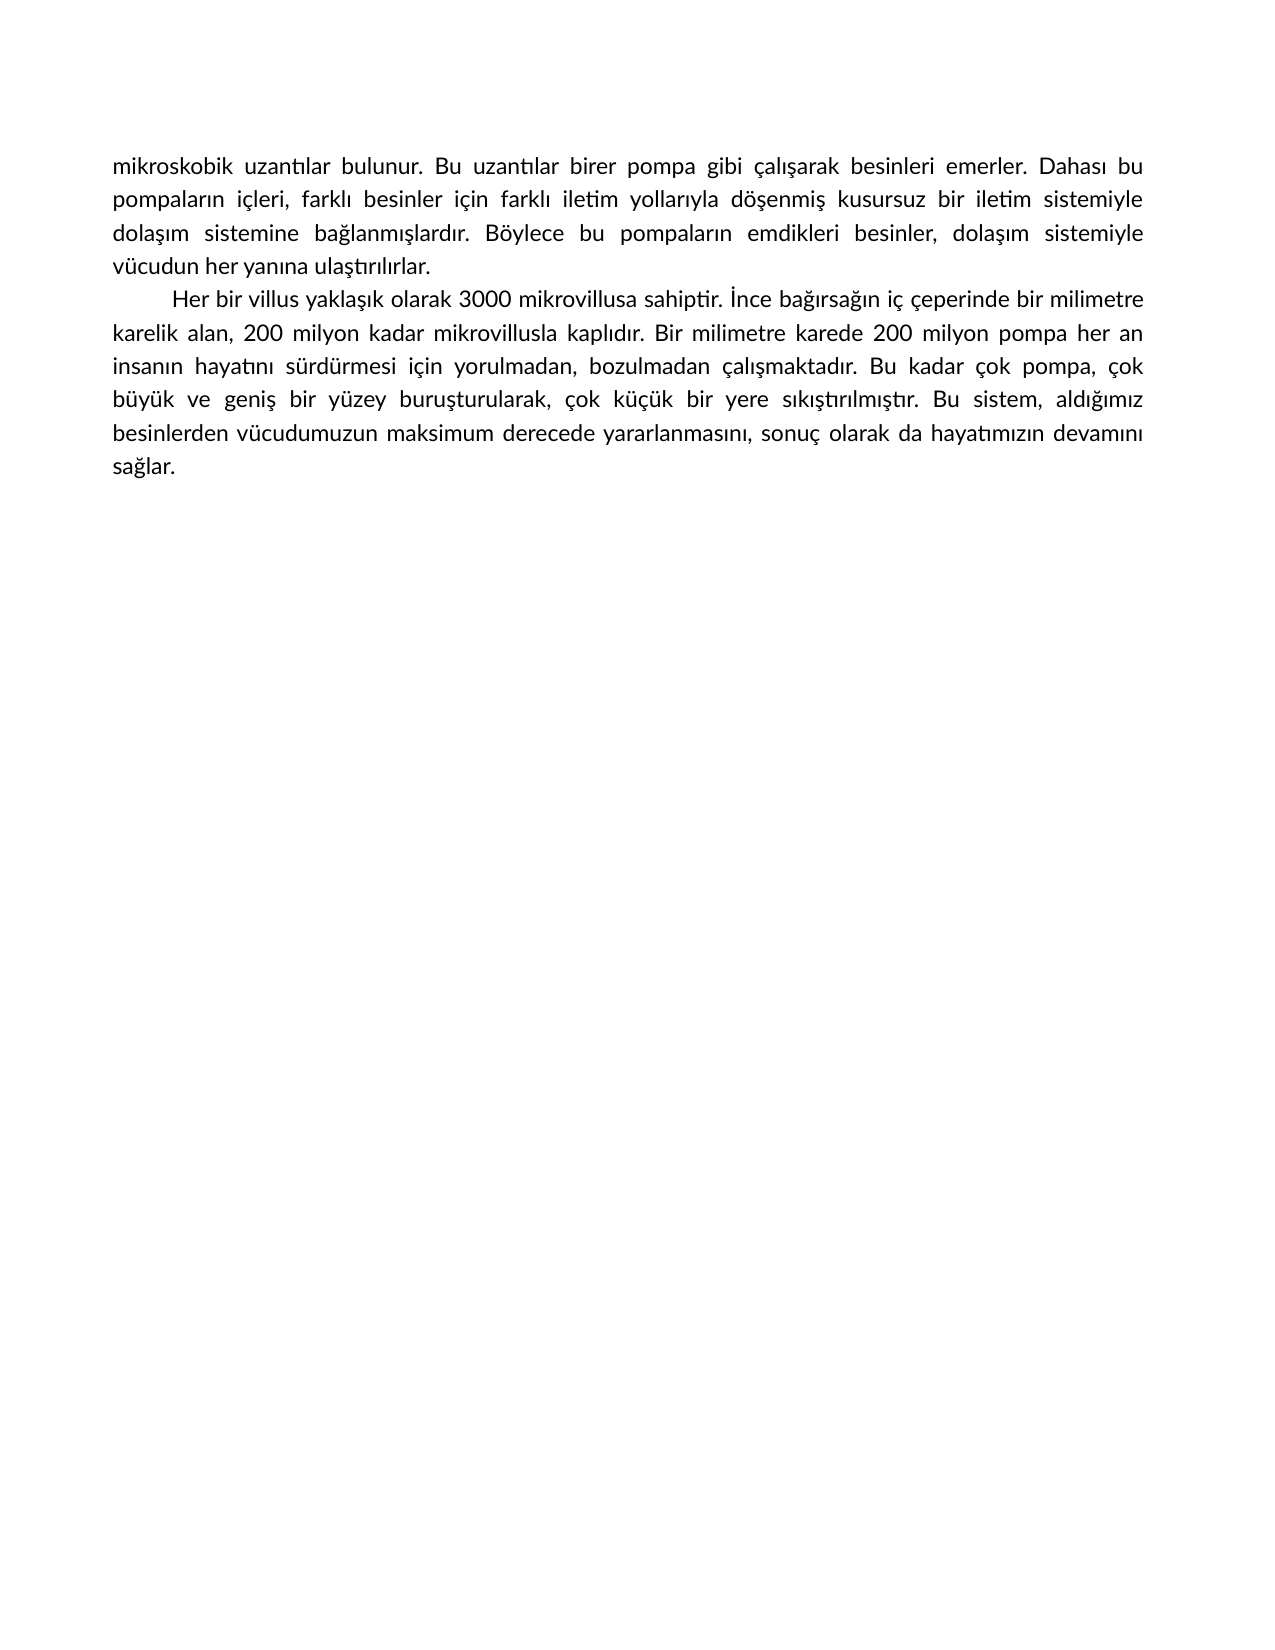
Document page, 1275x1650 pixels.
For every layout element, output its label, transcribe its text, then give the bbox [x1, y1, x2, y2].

text Her bir villus yaklaşık olarak 3000 mikrovillusa sahiptir. İnce bağırsağın iç çeperinde bir milimetre karelik alan, 200 milyon kadar mikrovillusla kaplıdır. Bir milimetre karede 200 milyon pompa her an insanın hayatını sürdürmesi için yorulmadan, bozulmadan çalışmaktadır. Bu kadar çok pompa, çok büyük ve geniş bir yüzey buruşturularak, çok küçük bir yere sıkıştırılmıştır. Bu sistem, aldığımız besinlerden vücudumuzun maksimum derecede yararlanmasını, sonuç olarak da hayatımızın devamını sağlar. [112, 281, 1145, 481]
text mikroskobik uzantılar bulunur. Bu uzantılar birer pompa gibi çalışarak besinleri emerler. Dahası bu pompaların içleri, farklı besinler için farklı iletim yollarıyla döşenmiş kusursuz bir iletim sistemiyle dolaşım sistemine bağlanmışlardır. Böylece bu pompaların emdikleri besinler, dolaşım sistemiyle vücudun her yanına ulaştırılırlar. [112, 148, 1145, 281]
